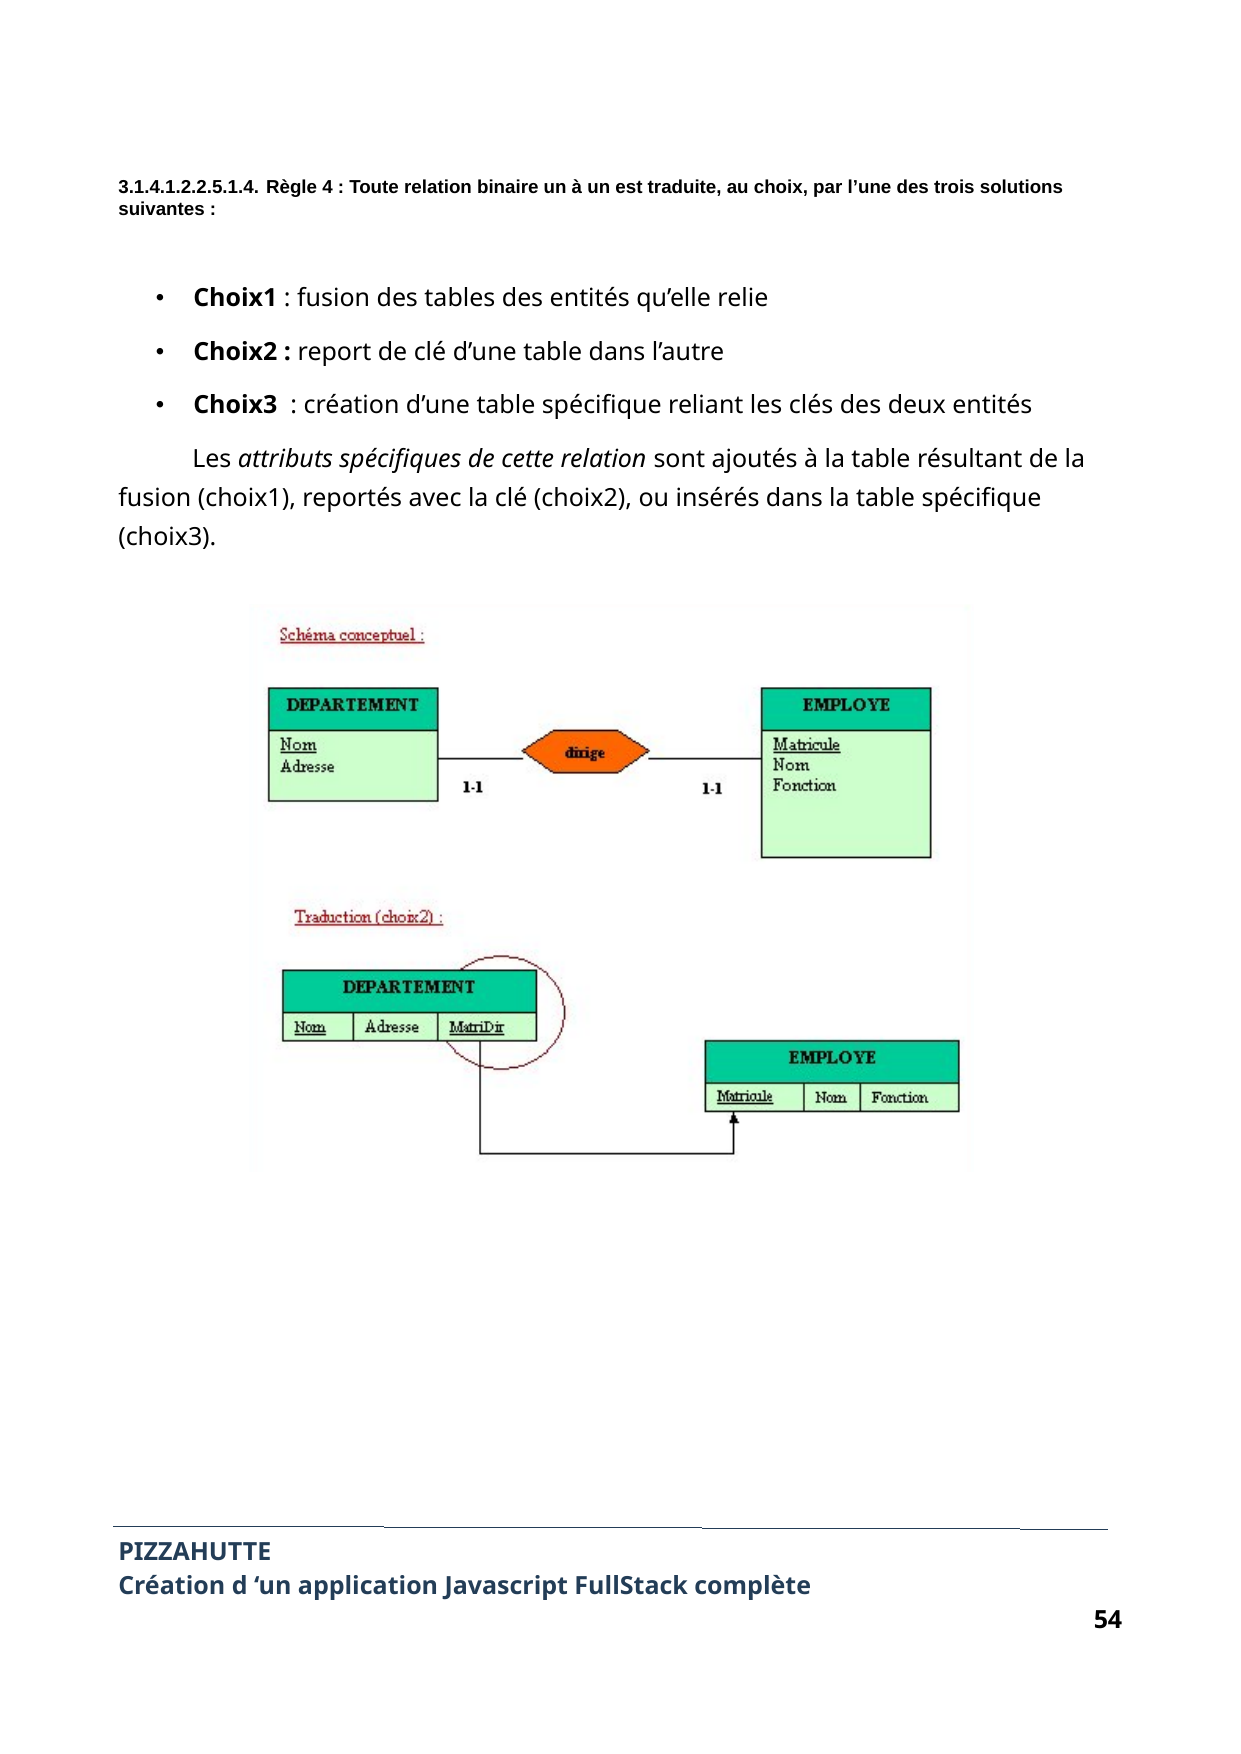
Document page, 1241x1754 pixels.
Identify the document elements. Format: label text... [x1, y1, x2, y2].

subtitle Règle 4 : Toute relation binaire un à un est traduite, au choix, par l’une des trois solutions suivantes : [118, 176, 1122, 219]
list Choix2 : report de clé d’une table dans l’autre [156, 333, 1122, 367]
list Choix3 : création d’une table spécifique reliant les clés des deux entités [156, 387, 1122, 421]
text Les attributs spécifiques de cette relation sont ajoutés à la table résultant de la fusion (choix1), reportés avec la clé (choix2), ou insérés dans la table spécifique (choix3). [118, 441, 1122, 553]
list Choix1 : fusion des tables des entités qu’elle relie [156, 279, 1122, 313]
picture [248, 604, 974, 1172]
